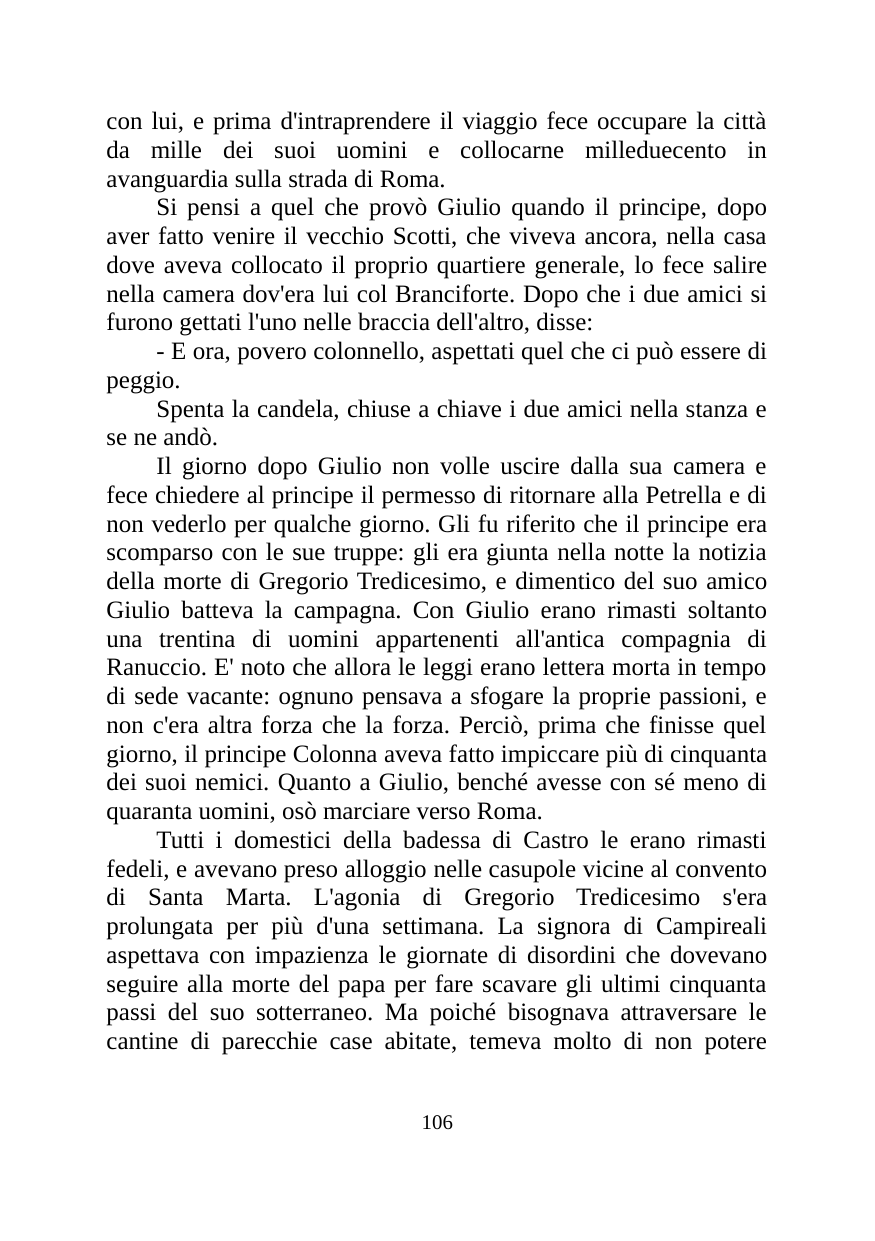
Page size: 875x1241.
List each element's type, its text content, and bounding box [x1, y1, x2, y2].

text Spenta la candela, chiuse a chiave i due amici nella stanza e se ne andò. [106, 394, 768, 451]
text Tutti i domestici della badessa di Castro le erano rimasti fedeli, e avevano preso alloggio nelle casupole vicine al convento di Santa Marta. L'agonia di Gregorio Tredicesimo s'era prolungata per più d'una settimana. La signora di Campireali aspettava con impazienza le giornate di disordini che dovevano seguire alla morte del papa per fare scavare gli ultimi cinquanta passi del suo sotterraneo. Ma poiché bisognava attraversare le cantine di parecchie case abitate, temeva molto di non potere [106, 825, 768, 1055]
text - E ora, povero colonnello, aspettati quel che ci può essere di peggio. [106, 336, 768, 394]
text Il giorno dopo Giulio non volle uscire dalla sua camera e fece chiedere al principe il permesso di ritornare alla Petrella e di non vederlo per qualche giorno. Gli fu riferito che il principe era scomparso con le sue truppe: gli era giunta nella notte la notizia della morte di Gregorio Tredicesimo, e dimentico del suo amico Giulio batteva la campagna. Con Giulio erano rimasti soltanto una trentina di uomini appartenenti all'antica compagnia di Ranuccio. E' noto che allora le leggi erano lettera morta in tempo di sede vacante: ognuno pensava a sfogare la proprie passioni, e non c'era altra forza che la forza. Perciò, prima che finisse quel giorno, il principe Colonna aveva fatto impiccare più di cinquanta dei suoi nemici. Quanto a Giulio, benché avesse con sé meno di quaranta uomini, osò marciare verso Roma. [106, 451, 768, 825]
text Si pensi a quel che provò Giulio quando il principe, dopo aver fatto venire il vecchio Scotti, che viveva ancora, nella casa dove aveva collocato il proprio quartiere generale, lo fece salire nella camera dov'era lui col Branciforte. Dopo che i due amici si furono gettati l'uno nelle braccia dell'altro, disse: [106, 192, 768, 336]
text con lui, e prima d'intraprendere il viaggio fece occupare la città da mille dei suoi uomini e collocarne milleduecento in avanguardia sulla strada di Roma. [106, 106, 768, 192]
